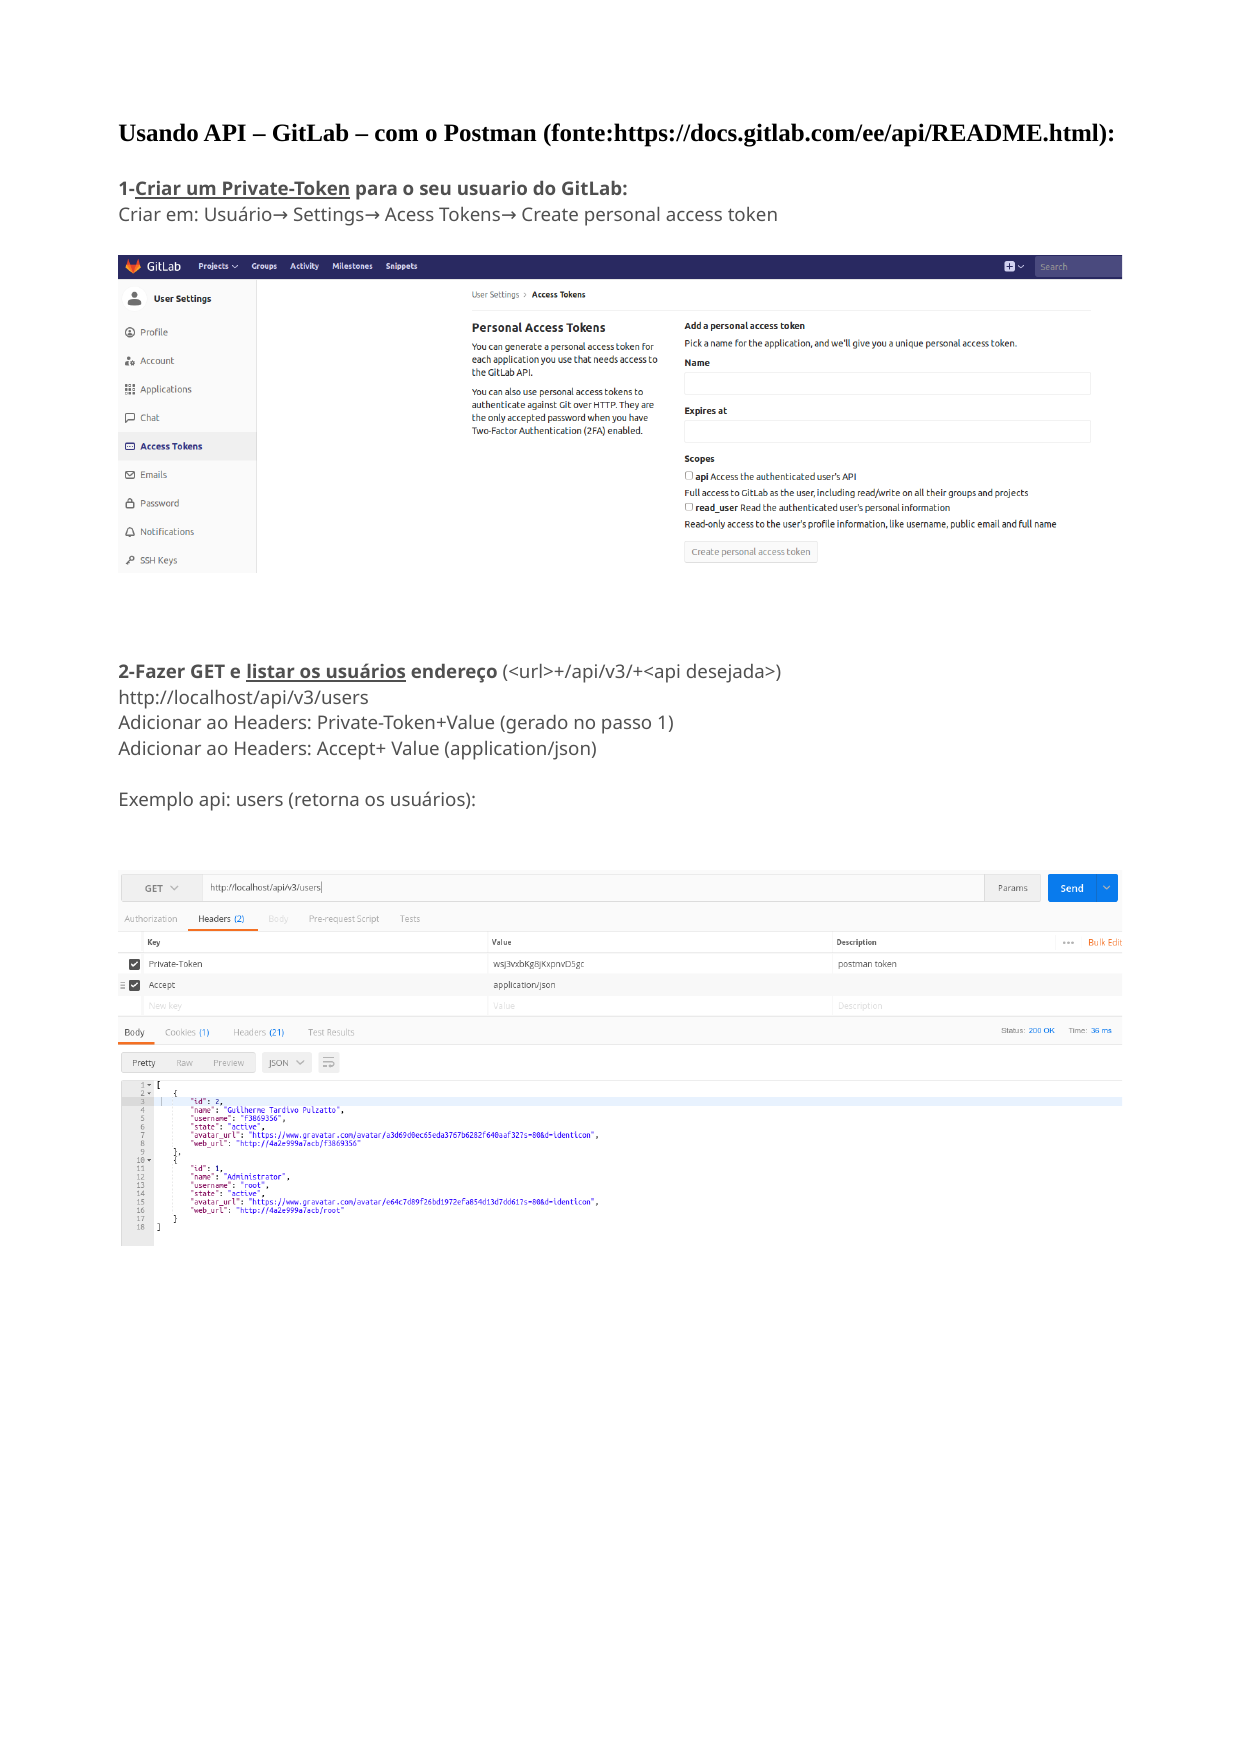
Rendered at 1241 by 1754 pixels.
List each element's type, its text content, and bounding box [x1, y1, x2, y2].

picture [118, 255, 1123, 573]
text Adicionar ao Headers: Private-Token+Value (gerado no passo 1) [118, 710, 1122, 735]
text Usando API – GitLab – com o Postman (fonte:https://docs.gitlab.com/ee/api/README.html): [118, 118, 1122, 147]
text http://localhost/api/v3/users [118, 684, 1122, 710]
text 1-Criar um Private-Token para o seu usuario do GitLab: [118, 176, 1122, 201]
text Adicionar ao Headers: Accept+ Value (application/json) [118, 735, 1122, 761]
text Criar em: Usuário→ Settings→ Acess Tokens→ Create personal access token [118, 201, 1122, 227]
text Exemplo api: users (retorna os usuários): [118, 786, 1122, 812]
text 2-Fazer GET e listar os usuários endereço (<url>+/api/v3/+<api desejada>) [118, 659, 1122, 684]
picture [118, 870, 1123, 1246]
